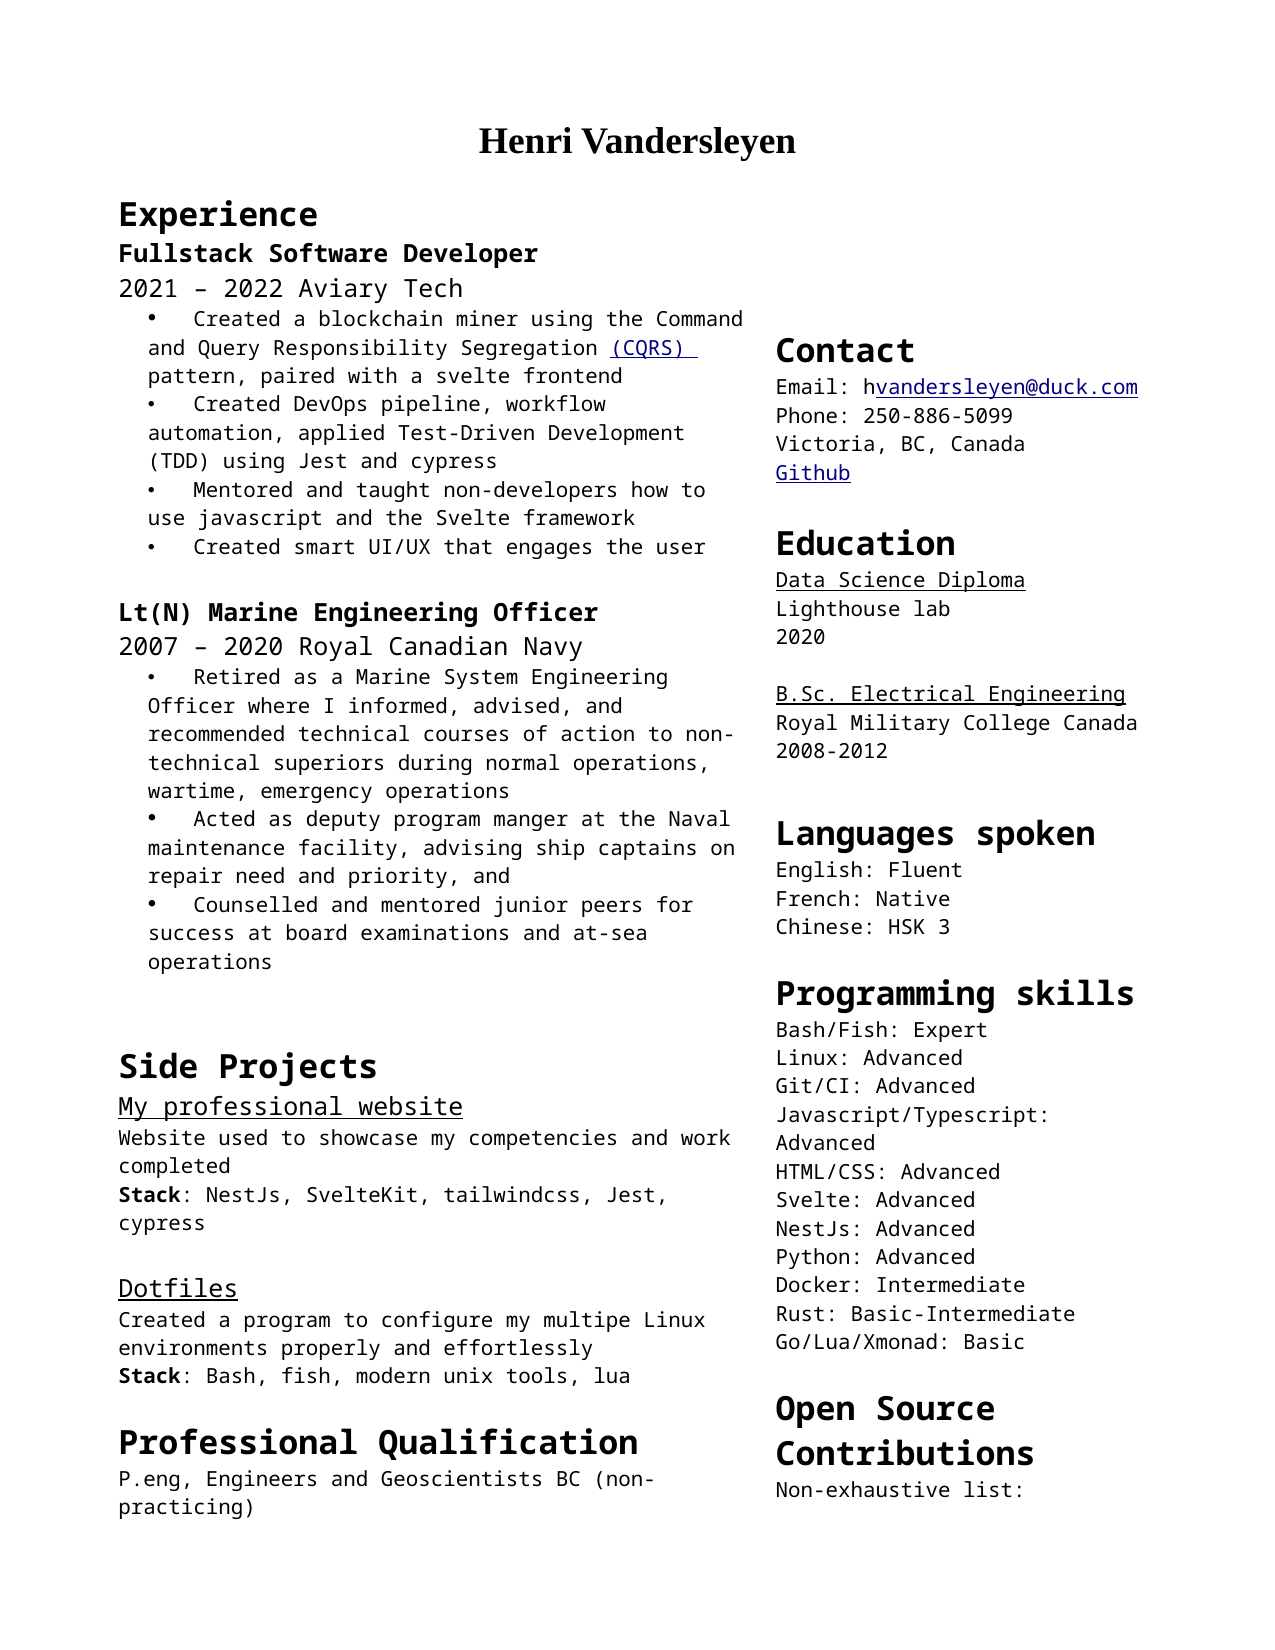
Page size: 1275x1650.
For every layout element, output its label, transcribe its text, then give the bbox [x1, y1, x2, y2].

list Created a blockchain miner using the Command and Query Responsibility Segregation (CQRS) pattern, paired with a svelte frontend [148, 304, 746, 389]
text Website used to showcase my competencies and work completed [118, 1123, 746, 1180]
text Professional Qualification [118, 1418, 746, 1464]
text NestJs: Advanced [775, 1214, 1157, 1242]
text Linux: Advanced [775, 1043, 1157, 1072]
text Python: Advanced [775, 1242, 1157, 1271]
text Lt(N) Marine Engineering Officer [118, 594, 746, 628]
list Created DevOps pipeline, workflow automation, applied Test-Driven Development (TDD) using Jest and cypress [148, 389, 746, 475]
text 2020 [775, 622, 1157, 651]
text Stack: Bash, fish, modern unix tools, lua [118, 1362, 746, 1390]
text Svelte: Advanced [775, 1185, 1157, 1214]
text English: Fluent [775, 856, 1157, 884]
text Education [775, 520, 1157, 566]
list Created smart UI/UX that engages the user [148, 532, 746, 560]
text Open Source Contributions [775, 1384, 1157, 1475]
text Royal Military College Canada [775, 708, 1157, 736]
text Javascript/Typescript: Advanced [775, 1100, 1157, 1157]
text Docker: Intermediate [775, 1271, 1157, 1299]
text Languages spoken [775, 810, 1157, 856]
text Go/Lua/Xmonad: Basic [775, 1327, 1157, 1356]
text Contact [775, 327, 1157, 372]
text Dotfiles [118, 1271, 746, 1305]
text Rust: Basic-Intermediate [775, 1299, 1157, 1327]
text Stack: NestJs, SvelteKit, tailwindcss, Jest, cypress [118, 1180, 746, 1237]
text Bash/Fish: Expert [775, 1015, 1157, 1043]
text French: Native [775, 884, 1157, 912]
list Retired as a Marine System Engineering Officer where I informed, advised, and recommended technical courses of action to non-technical superiors during normal operations, wartime, emergency operations [148, 662, 746, 804]
list Mentored and taught non-developers how to use javascript and the Svelte framework [148, 475, 746, 532]
text P.eng, Engineers and Geoscientists BC (non-practicing) [118, 1464, 746, 1521]
text My professional website [118, 1089, 746, 1123]
text HTML/CSS: Advanced [775, 1157, 1157, 1185]
text Side Projects [118, 1009, 746, 1089]
text Email: hvandersleyen@duck.com [775, 372, 1157, 401]
text 2007 – 2020 Royal Canadian Navy [118, 628, 746, 662]
text Experience [118, 191, 746, 236]
text Created a program to configure my multipe Linux environments properly and effortlessly [118, 1305, 746, 1362]
text Fullstack Software Developer [118, 236, 746, 270]
text 2021 – 2022 Aviary Tech [118, 270, 746, 304]
text Chinese: HSK 3 [775, 912, 1157, 941]
text Github [775, 458, 1157, 486]
text Git/CI: Advanced [775, 1072, 1157, 1100]
text Programming skills [775, 969, 1157, 1015]
list Counselled and mentored junior peers for success at board examinations and at-sea operations [148, 890, 746, 975]
text Victoria, BC, Canada [775, 429, 1157, 458]
list Acted as deputy program manger at the Naval maintenance facility, advising ship captains on repair need and priority, and [148, 804, 746, 890]
text Data Science Diploma [775, 566, 1157, 594]
text 2008-2012 [775, 736, 1157, 765]
text Phone: 250-886-5099 [775, 401, 1157, 429]
text B.Sc. Electrical Engineering [775, 679, 1157, 708]
text Non-exhaustive list: [775, 1475, 1157, 1504]
text Lighthouse lab [775, 594, 1157, 622]
